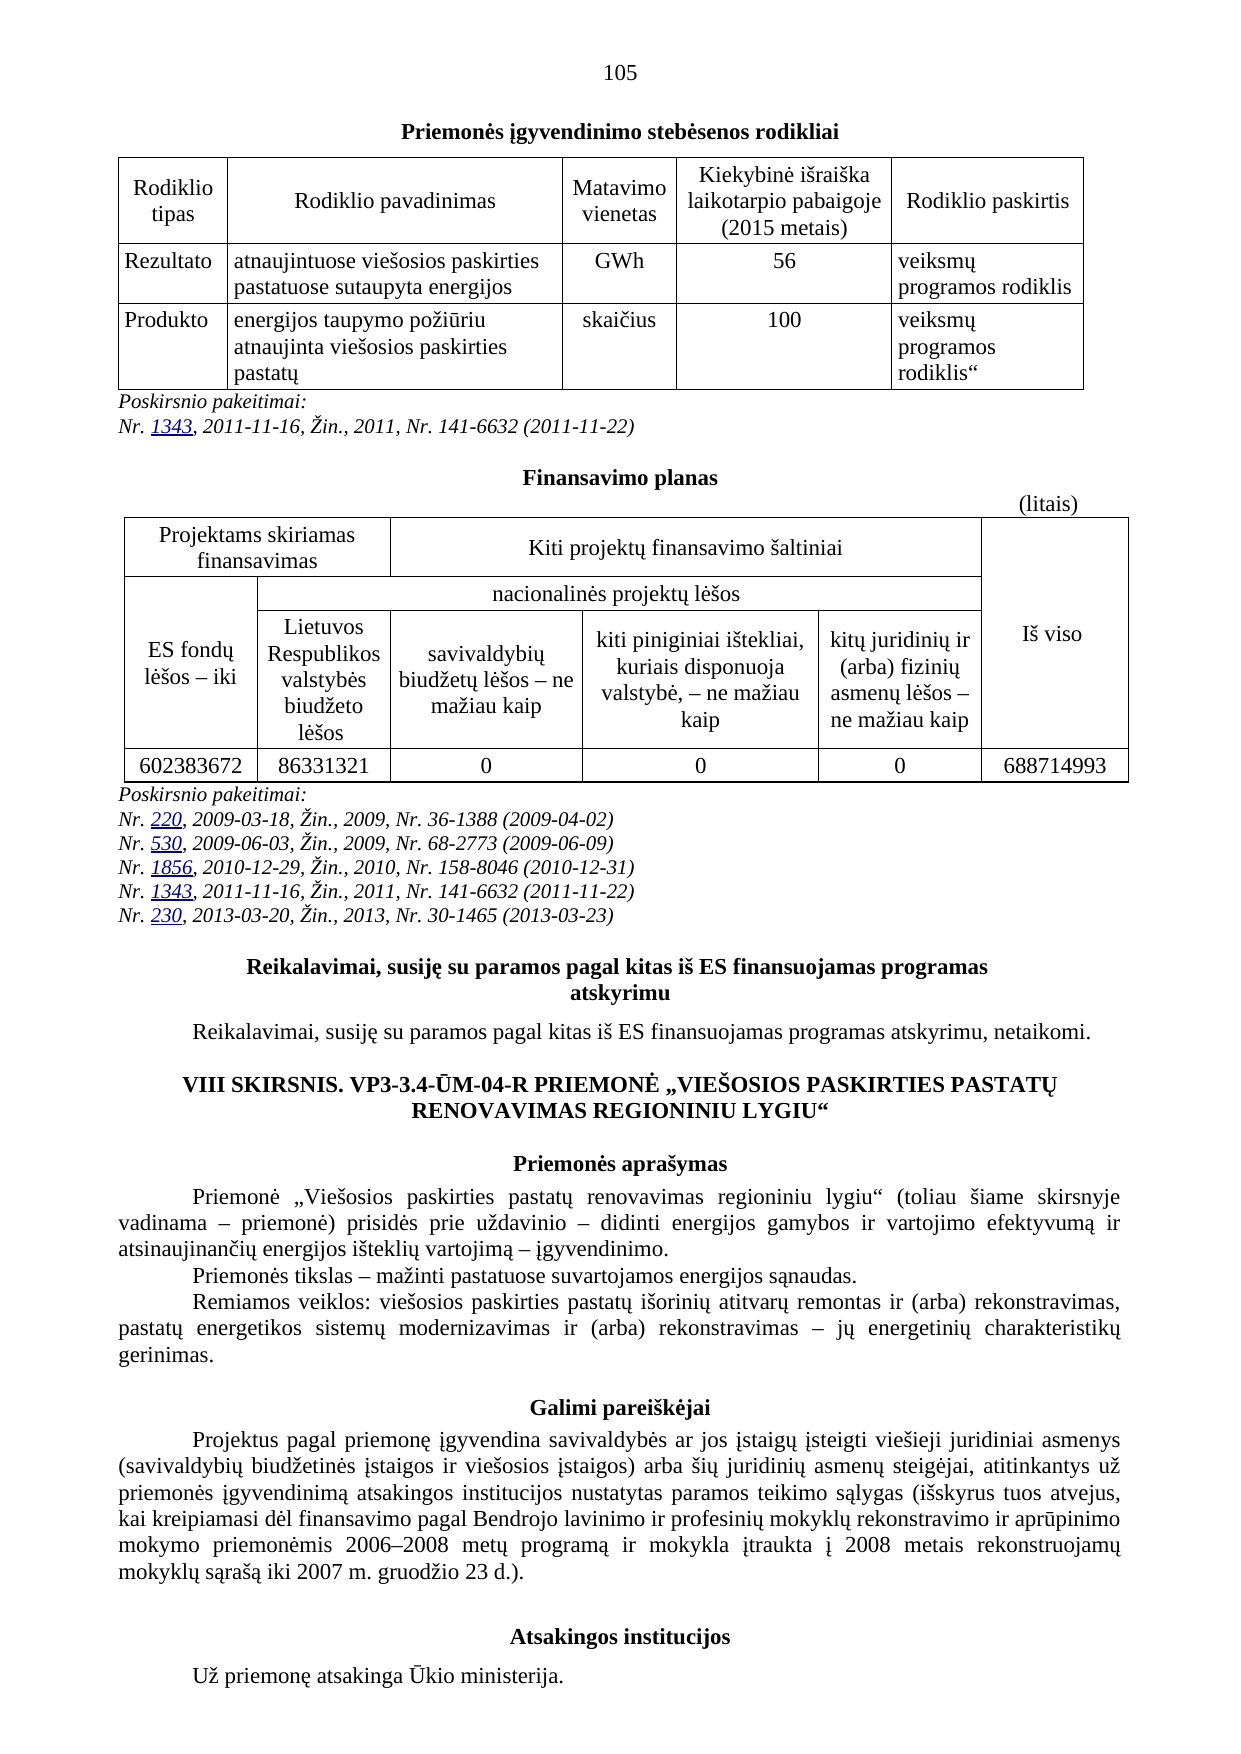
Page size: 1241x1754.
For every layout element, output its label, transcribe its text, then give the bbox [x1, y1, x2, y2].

table_cell veiksmų programos rodiklis“ [892, 304, 1083, 388]
table_cell 602383672 [125, 749, 257, 781]
text (litais) [974, 490, 1122, 517]
text Remiamos veiklos: viešosios paskirties pastatų išorinių atitvarų remontas ir (arba) rekonstravimas, pastatų energetikos sistemų modernizavimas ir (arba) rekonstravimas – jų energetinių charakteristikų gerinimas. [118, 1288, 1122, 1367]
table_cell savivaldybių biudžetų lėšos – ne mažiau kaip [391, 611, 582, 748]
text Projektus pagal priemonę įgyvendina savivaldybės ar jos įstaigų įsteigti viešieji juridiniai asmenys (savivaldybių biudžetinės įstaigos ir viešosios įstaigos) arba šių juridinių asmenų steigėjai, atitinkantys už priemonės įgyvendinimą atsakingos institucijos nustatytas paramos teikimo sąlygas (išskyrus tuos atvejus, kai kreipiamasi dėl finansavimo pagal Bendrojo lavinimo ir profesinių mokyklų rekonstravimo ir aprūpinimo mokymo priemonėmis 2006–2008 metų programą ir mokykla įtraukta į 2008 metais rekonstruojamų mokyklų sąrašą iki 2007 m. gruodžio 23 d.). [118, 1426, 1122, 1584]
table_cell nacionalinės projektų lėšos [258, 577, 981, 609]
text Finansavimo planas [118, 464, 1122, 490]
text Priemonė „Viešosios paskirties pastatų renovavimas regioniniu lygiu“ (toliau šiame skirsnyje vadinama – priemonė) prisidės prie uždavinio – didinti energijos gamybos ir vartojimo efektyvumą ir atsinaujinančių energijos išteklių vartojimą – įgyvendinimo. [118, 1183, 1122, 1262]
text Nr. 1343, 2011-11-16, Žin., 2011, Nr. 141-6632 (2011-11-22) [118, 413, 1122, 438]
table_cell 86331321 [258, 749, 390, 781]
text Poskirsnio pakeitimai: [118, 389, 1122, 413]
table_cell 0 [583, 749, 818, 781]
table_cell 100 [677, 304, 891, 388]
table_header Projektams skiriamas finansavimas [125, 518, 390, 576]
text Priemonės aprašymas [118, 1150, 1122, 1176]
table_cell GWh [563, 244, 676, 302]
table_cell kiti piniginiai ištekliai, kuriais disponuoja valstybė, – ne mažiau kaip [583, 611, 818, 748]
table_cell energijos taupymo požiūriu atnaujinta viešosios paskirties pastatų [228, 304, 562, 388]
table_cell 0 [819, 749, 981, 781]
text Poskirsnio pakeitimai: [118, 782, 1122, 806]
table_cell 56 [677, 244, 891, 302]
table_cell atnaujintuose viešosios paskirties pastatuose sutaupyta energijos [228, 244, 562, 302]
text VIII SKIRSNIS. VP3-3.4-ŪM-04-R PRIEMONĖ „VIEŠOSIOS PASKIRTIES PASTATŲ RENOVAVIMAS REGIONINIU LYGIU“ [118, 1071, 1122, 1124]
text Reikalavimai, susiję su paramos pagal kitas iš ES finansuojamas programas atskyrimu, netaikomi. [118, 1018, 1122, 1045]
text Nr. 1343, 2011-11-16, Žin., 2011, Nr. 141-6632 (2011-11-22) [118, 879, 1122, 903]
text Priemonės įgyvendinimo stebėsenos rodikliai [118, 118, 1122, 144]
text Galimi pareiškėjai [118, 1393, 1122, 1420]
table_header Kiti projektų finansavimo šaltiniai [391, 518, 981, 576]
text Nr. 1856, 2010-12-29, Žin., 2010, Nr. 158-8046 (2010-12-31) [118, 854, 1122, 879]
text Nr. 220, 2009-03-18, Žin., 2009, Nr. 36-1388 (2009-04-02) [118, 806, 1122, 831]
text Reikalavimai, susiję su paramos pagal kitas iš ES finansuojamas programas atskyrimu [118, 953, 1122, 1006]
table_cell Produkto [119, 304, 227, 388]
text Nr. 230, 2013-03-20, Žin., 2013, Nr. 30-1465 (2013-03-23) [118, 903, 1122, 927]
text Atsakingos institucijos [118, 1623, 1122, 1649]
table_header Kiekybinė išraiška laikotarpio pabaigoje (2015 metais) [677, 158, 891, 243]
text Už priemonę atsakinga Ūkio ministerija. [118, 1662, 1122, 1688]
table_header Iš viso [982, 518, 1128, 748]
table_cell ES fondų lėšos – iki [125, 577, 257, 748]
text Priemonės tikslas – mažinti pastatuose suvartojamos energijos sąnaudas. [118, 1262, 1122, 1288]
text Nr. 530, 2009-06-03, Žin., 2009, Nr. 68-2773 (2009-06-09) [118, 831, 1122, 854]
table_header Matavimo vienetas [563, 158, 676, 243]
table_header Rodiklio pavadinimas [228, 158, 562, 243]
table_cell 688714993 [982, 749, 1128, 781]
table_cell kitų juridinių ir (arba) fizinių asmenų lėšos – ne mažiau kaip [819, 611, 981, 748]
table_cell Rezultato [119, 244, 227, 302]
table_cell veiksmų programos rodiklis [892, 244, 1083, 302]
table_cell Lietuvos Res­publikos valsty­bės biudžeto lėšos [258, 611, 390, 748]
table_cell skaičius [563, 304, 676, 388]
table_header Rodiklio tipas [119, 158, 227, 243]
table_header Rodiklio paskirtis [892, 158, 1083, 243]
table_cell 0 [391, 749, 582, 781]
